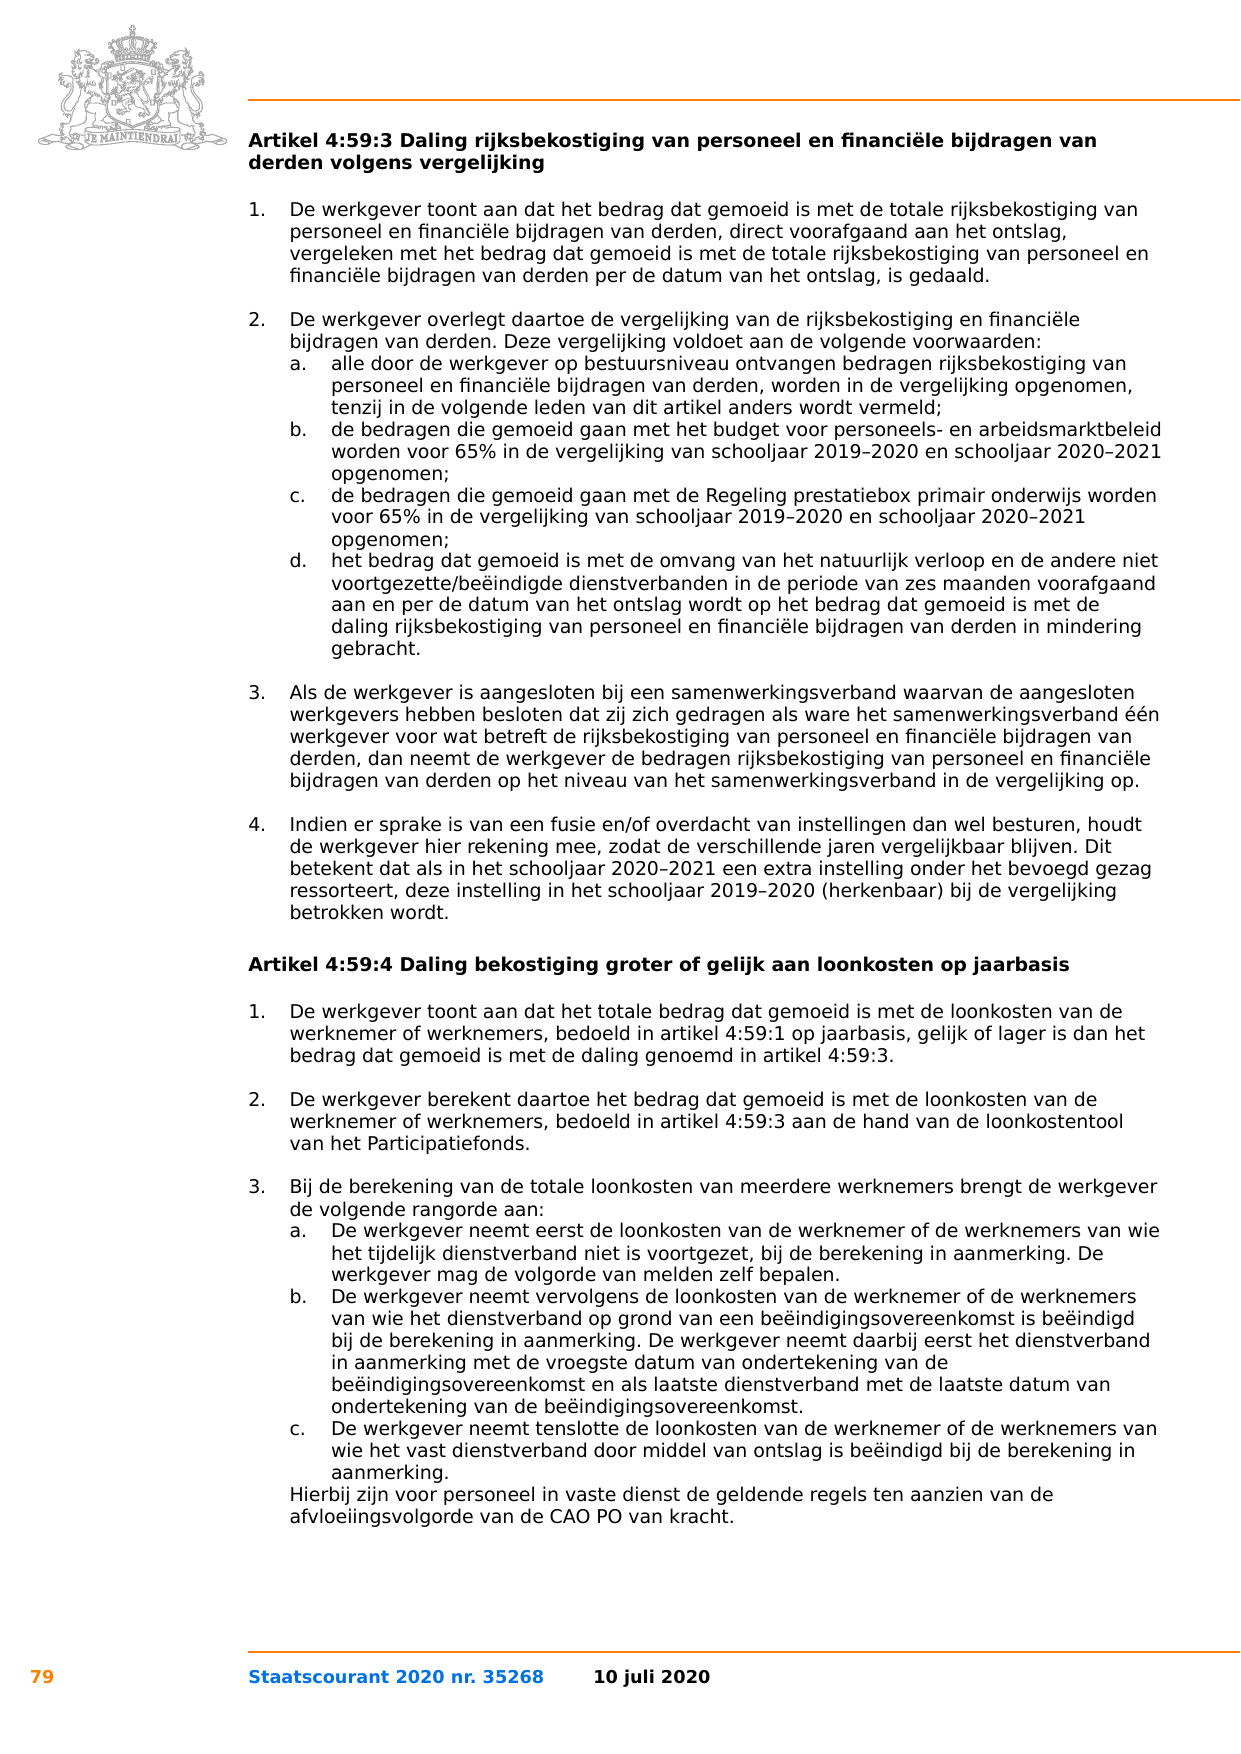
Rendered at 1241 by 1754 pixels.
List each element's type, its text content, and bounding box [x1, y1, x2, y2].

text 2. De werkgever berekent daartoe het bedrag dat gemoeid is met de loonkosten van de werknemer of werknemers, bedoeld in artikel 4:59:3 aan de hand van de loonkostentool van het Participatiefonds. [248, 1089, 1163, 1154]
text b. De werkgever neemt vervolgens de loonkosten van de werknemer of de werknemers van wie het dienstverband op grond van een beëindigingsovereenkomst is beëindigd bij de berekening in aanmerking. De werkgever neemt daarbij eerst het dienstverband in aanmerking met de vroegste datum van ondertekening van de beëindigingsovereenkomst en als laatste dienstverband met de laatste datum van ondertekening van de beëindigingsovereenkomst. [289, 1286, 1163, 1418]
text a. alle door de werkgever op bestuursniveau ontvangen bedragen rijksbekostiging van personeel en financiële bijdragen van derden, worden in de vergelijking opgenomen, tenzij in de volgende leden van dit artikel anders wordt vermeld; [289, 353, 1163, 418]
text a. De werkgever neemt eerst de loonkosten van de werknemer of de werknemers van wie het tijdelijk dienstverband niet is voortgezet, bij de berekening in aanmerking. De werkgever mag de volgorde van melden zelf bepalen. [289, 1220, 1163, 1286]
text 2. De werkgever overlegt daartoe de vergelijking van de rijksbekostiging en financiële bijdragen van derden. Deze vergelijking voldoet aan de volgende voorwaarden: [248, 309, 1163, 353]
text 4. Indien er sprake is van een fusie en/of overdacht van instellingen dan wel besturen, houdt de werkgever hier rekening mee, zodat de verschillende jaren vergelijkbaar blijven. Dit betekent dat als in het schooljaar 2020–2021 een extra instelling onder het bevoegd gezag ressorteert, deze instelling in het schooljaar 2019–2020 (herkenbaar) bij de vergelijking betrokken wordt. [248, 814, 1163, 924]
text Hierbij zijn voor personeel in vaste dienst de geldende regels ten aanzien van de afvloeiingsvolgorde van de CAO PO van kracht. [289, 1484, 1163, 1528]
text d. het bedrag dat gemoeid is met de omvang van het natuurlijk verloop en de andere niet voortgezette/beëindigde dienstverbanden in de periode van zes maanden voorafgaand aan en per de datum van het ontslag wordt op het bedrag dat gemoeid is met de daling rijksbekostiging van personeel en financiële bijdragen van derden in mindering gebracht. [289, 550, 1163, 660]
text c. De werkgever neemt tenslotte de loonkosten van de werknemer of de werknemers van wie het vast dienstverband door middel van ontslag is beëindigd bij de berekening in aanmerking. [289, 1418, 1163, 1484]
text 3. Bij de berekening van de totale loonkosten van meerdere werknemers brengt de werkgever de volgende rangorde aan: [248, 1176, 1163, 1220]
text c. de bedragen die gemoeid gaan met de Regeling prestatiebox primair onderwijs worden voor 65% in de vergelijking van schooljaar 2019–2020 en schooljaar 2020–2021 opgenomen; [289, 484, 1163, 550]
subtitle Artikel 4:59:4 Daling bekostiging groter of gelijk aan loonkosten op jaarbasis [248, 954, 1163, 976]
text 1. De werkgever toont aan dat het bedrag dat gemoeid is met de totale rijksbekostiging van personeel en financiële bijdragen van derden, direct voorafgaand aan het ontslag, vergeleken met het bedrag dat gemoeid is met de totale rijksbekostiging van personeel en financiële bijdragen van derden per de datum van het ontslag, is gedaald. [248, 199, 1163, 287]
text 3. Als de werkgever is aangesloten bij een samenwerkingsverband waarvan de aangesloten werkgevers hebben besloten dat zij zich gedragen als ware het samenwerkingsverband één werkgever voor wat betreft de rijksbekostiging van personeel en financiële bijdragen van derden, dan neemt de werkgever de bedragen rijksbekostiging van personeel en financiële bijdragen van derden op het niveau van het samenwerkingsverband in de vergelijking op. [248, 682, 1163, 792]
text 1. De werkgever toont aan dat het totale bedrag dat gemoeid is met de loonkosten van de werknemer of werknemers, bedoeld in artikel 4:59:1 op jaarbasis, gelijk of lager is dan het bedrag dat gemoeid is met de daling genoemd in artikel 4:59:3. [248, 1001, 1163, 1067]
picture [38, 25, 227, 150]
subtitle Artikel 4:59:3 Daling rijksbekostiging van personeel en financiële bijdragen van derden volgens vergelijking [248, 130, 1163, 174]
text b. de bedragen die gemoeid gaan met het budget voor personeels- en arbeidsmarktbeleid worden voor 65% in de vergelijking van schooljaar 2019–2020 en schooljaar 2020–2021 opgenomen; [289, 418, 1163, 484]
